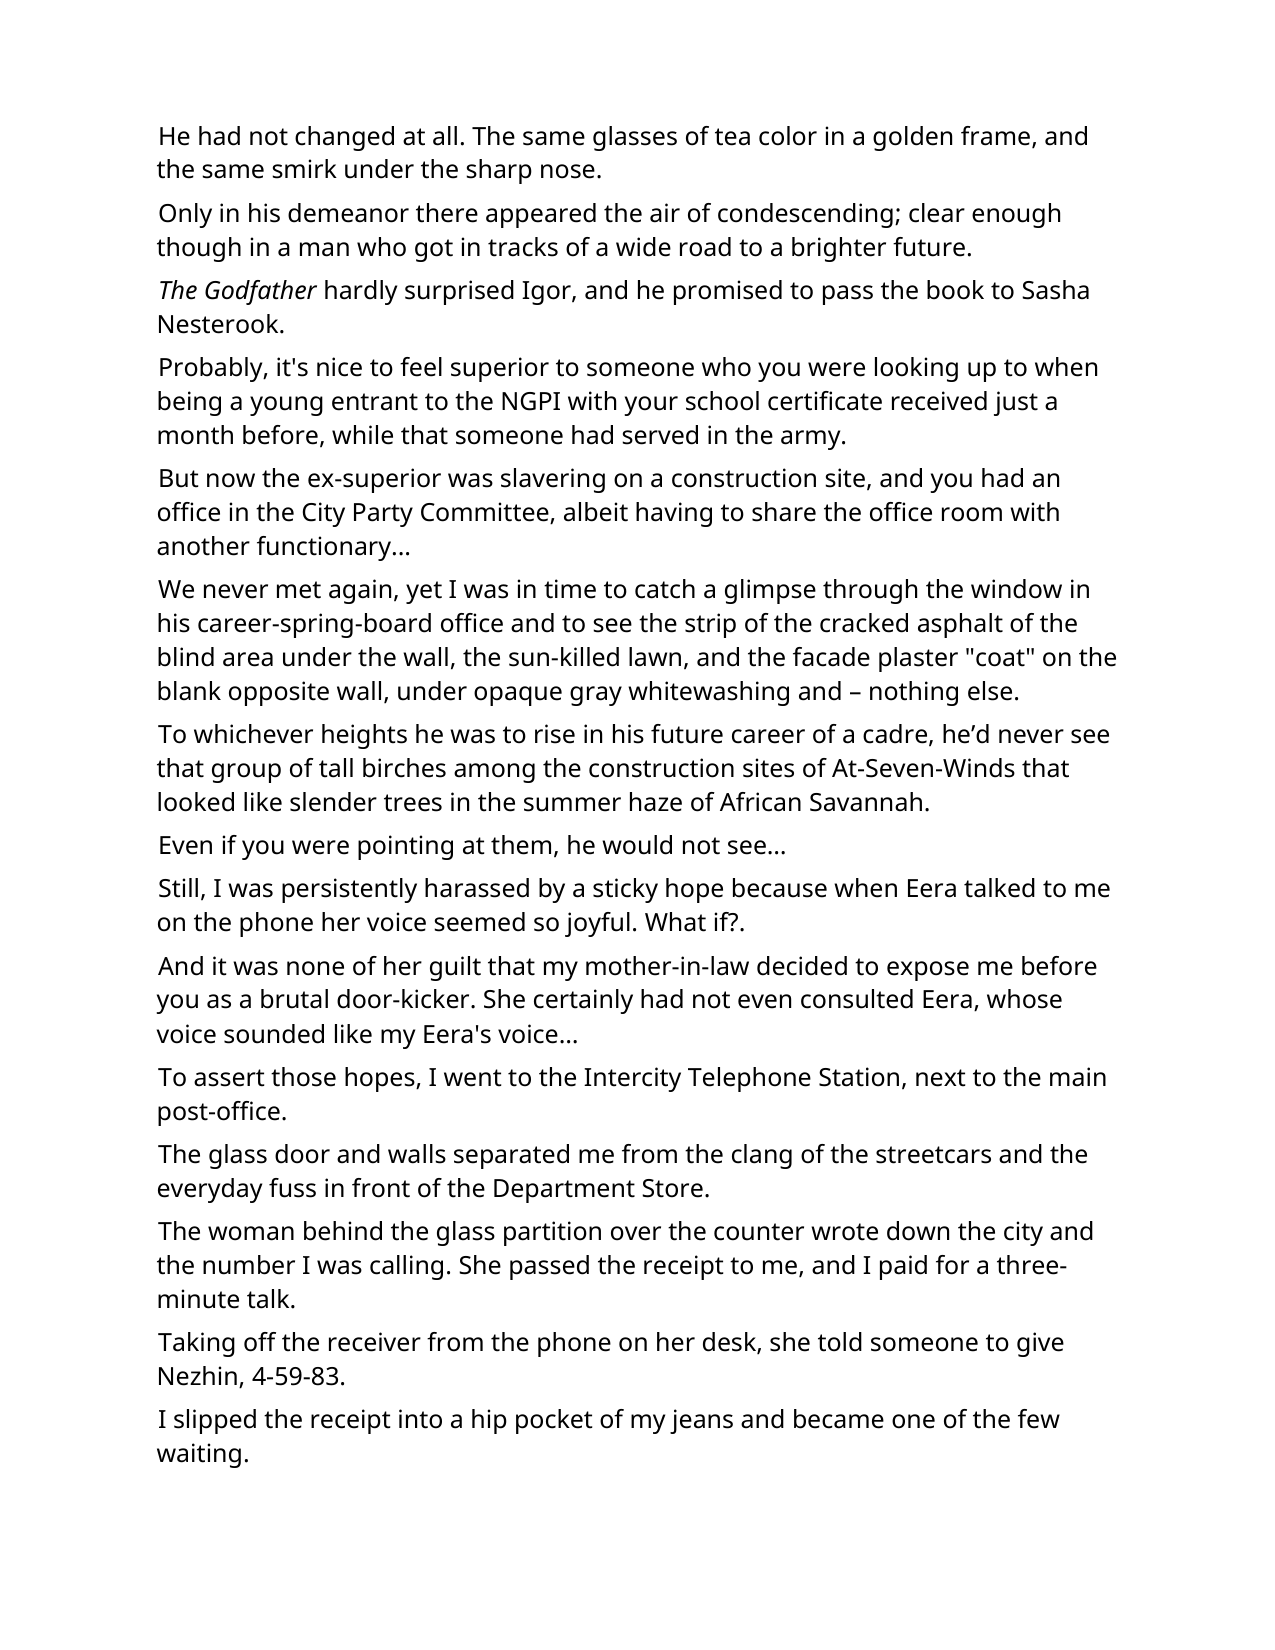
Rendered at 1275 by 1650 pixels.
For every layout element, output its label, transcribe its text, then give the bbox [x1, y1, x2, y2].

text Even if you were pointing at them, he would not see… [156, 828, 1118, 862]
text We never met again, yet I was in time to catch a glimpse through the window in his career-spring-board office and to see the strip of the cracked asphalt of the blind area under the wall, the sun-killed lawn, and the facade plaster "coat" on the blank opposite wall, under opaque gray whitewashing and – nothing else. [156, 572, 1118, 708]
text Probably, it's nice to feel superior to someone who you were looking up to when being a young entrant to the NGPI with your school certificate received just a month before, while that someone had served in the army. [156, 349, 1118, 452]
text The woman behind the glass partition over the counter wrote down the city and the number I was calling. She passed the receipt to me, and I paid for a three-minute talk. [156, 1213, 1118, 1316]
text Only in his demeanor there appeared the air of condescending; clear enough though in a man who got in tracks of a wide road to a brighter future. [156, 195, 1118, 263]
text And it was none of her guilt that my mother-in-law decided to expose me before you as a brutal door-kicker. She certainly had not even consulted Eera, whose voice sounded like my Eera's voice… [156, 948, 1118, 1050]
text To assert those hopes, I went to the Intercity Telephone Station, next to the main post-office. [156, 1059, 1118, 1127]
text To whichever heights he was to rise in his future career of a cadre, he’d never see that group of tall birches among the construction sites of At-Seven-Winds that looked like slender trees in the summer haze of African Savannah. [156, 717, 1118, 819]
text The Godfather hardly surprised Igor, and he promised to pass the book to Sasha Nesterook. [156, 272, 1118, 340]
text I slipped the receipt into a hip pocket of my jeans and became one of the few waiting. [156, 1402, 1118, 1470]
text But now the ex-superior was slavering on a construction site, and you had an office in the City Party Committee, albeit having to share the office room with another functionary... [156, 461, 1118, 563]
text Still, I was persistently harassed by a sticky hope because when Eera talked to me on the phone her voice seemed so joyful. What if?. [156, 871, 1118, 939]
text He had not changed at all. The same glasses of tea color in a golden frame, and the same smirk under the sharp nose. [156, 118, 1118, 186]
text The glass door and walls separated me from the clang of the streetcars and the everyday fuss in front of the Department Store. [156, 1136, 1118, 1204]
text Taking off the receiver from the phone on her desk, she told someone to give Nezhin, 4-59-83. [156, 1324, 1118, 1393]
